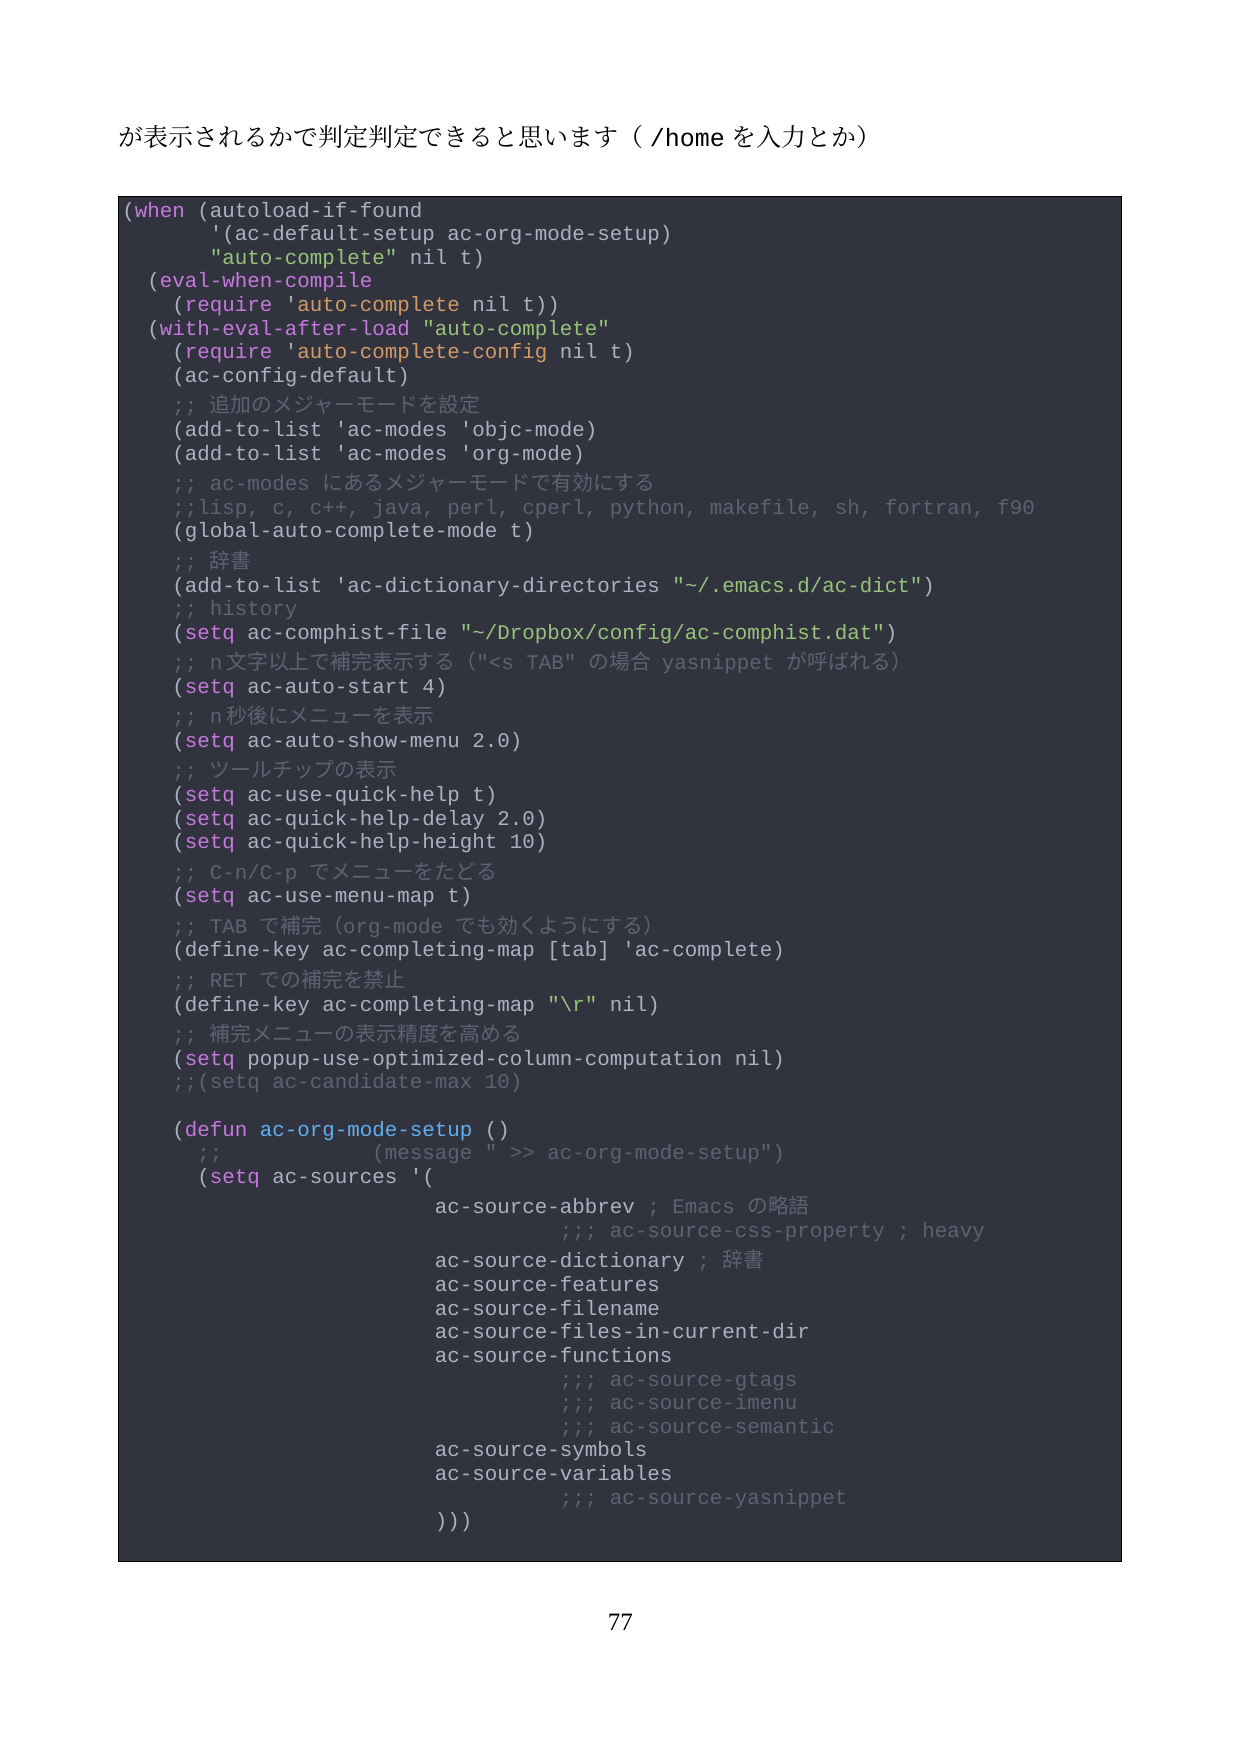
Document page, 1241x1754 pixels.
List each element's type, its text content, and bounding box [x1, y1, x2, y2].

text ;;; ac-source-gtags [119, 1364, 1121, 1388]
text ac-source-functions [119, 1341, 1121, 1364]
text ;;; ac-source-yasnippet [119, 1483, 1121, 1506]
text ;;; ac-source-semantic [119, 1412, 1121, 1436]
text ;; n秒後にメニューを表示 [119, 696, 1121, 726]
text (setq ac-use-menu-map t) [119, 881, 1121, 905]
text ac-source-filename [119, 1294, 1121, 1317]
text (when (autoload-if-found [119, 197, 1121, 219]
text (setq ac-auto-show-menu 2.0) [119, 726, 1121, 750]
text "auto-complete" nil t) [119, 243, 1121, 267]
text (with-eval-after-load "auto-complete" [119, 314, 1121, 337]
text ;;lisp, c, c++, java, perl, cperl, python, makefile, sh, fortran, f90 [119, 493, 1121, 517]
text ;;(setq ac-candidate-max 10) [119, 1067, 1121, 1091]
text (add-to-list 'ac-dictionary-directories "~/.emacs.d/ac-dict") [119, 571, 1121, 594]
text ;; RET での補完を禁止 [119, 959, 1121, 989]
text ;;; ac-source-css-property ; heavy [119, 1216, 1121, 1239]
text '(ac-default-setup ac-org-mode-setup) [119, 219, 1121, 243]
text (define-key ac-completing-map "\r" nil) [119, 989, 1121, 1013]
text (eval-when-compile [119, 267, 1121, 290]
text (add-to-list 'ac-modes 'objc-mode) [119, 415, 1121, 439]
text (define-key ac-completing-map [tab] 'ac-complete) [119, 936, 1121, 959]
text ac-source-abbrev ; Emacs の略語 [119, 1186, 1121, 1216]
text (global-auto-complete-mode t) [119, 517, 1121, 540]
text が表示されるかで判定判定できると思います（ /home を入力とか） [118, 118, 1122, 183]
text (setq ac-comphist-file "~/Dropbox/config/ac-comphist.dat") [119, 618, 1121, 642]
text ;; history [119, 594, 1121, 618]
text ac-source-dictionary ; 辞書 [119, 1239, 1121, 1270]
text (setq ac-use-quick-help t) [119, 780, 1121, 804]
text (setq ac-sources '( [119, 1162, 1121, 1186]
text ))) [119, 1506, 1121, 1530]
text (setq ac-quick-help-height 10) [119, 827, 1121, 851]
text (setq ac-auto-start 4) [119, 672, 1121, 696]
text ac-source-features [119, 1270, 1121, 1294]
text ac-source-symbols [119, 1436, 1121, 1459]
text ;; 補完メニューの表示精度を高める [119, 1013, 1121, 1044]
text ;; ac-modes にあるメジャーモードで有効にする [119, 462, 1121, 493]
text ;; ツールチップの表示 [119, 750, 1121, 780]
text (setq popup-use-optimized-column-computation nil) [119, 1044, 1121, 1067]
text (defun ac-org-mode-setup () [119, 1114, 1121, 1138]
text ;; n文字以上で補完表示する（"<s TAB" の場合 yasnippet が呼ばれる） [119, 642, 1121, 672]
text (setq ac-quick-help-delay 2.0) [119, 804, 1121, 827]
text (add-to-list 'ac-modes 'org-mode) [119, 439, 1121, 462]
text (require 'auto-complete nil t)) [119, 290, 1121, 314]
text ;; 追加のメジャーモードを設定 [119, 385, 1121, 415]
text ac-source-files-in-current-dir [119, 1317, 1121, 1341]
text ;; C-n/C-p でメニューをたどる [119, 851, 1121, 881]
text (require 'auto-complete-config nil t) [119, 337, 1121, 361]
text (ac-config-default) [119, 361, 1121, 385]
text ac-source-variables [119, 1459, 1121, 1483]
text ;;; ac-source-imenu [119, 1388, 1121, 1412]
text ;; TAB で補完（org-mode でも効くようにする） [119, 905, 1121, 936]
text ;; (message " >> ac-org-mode-setup") [119, 1138, 1121, 1162]
text ;; 辞書 [119, 540, 1121, 571]
